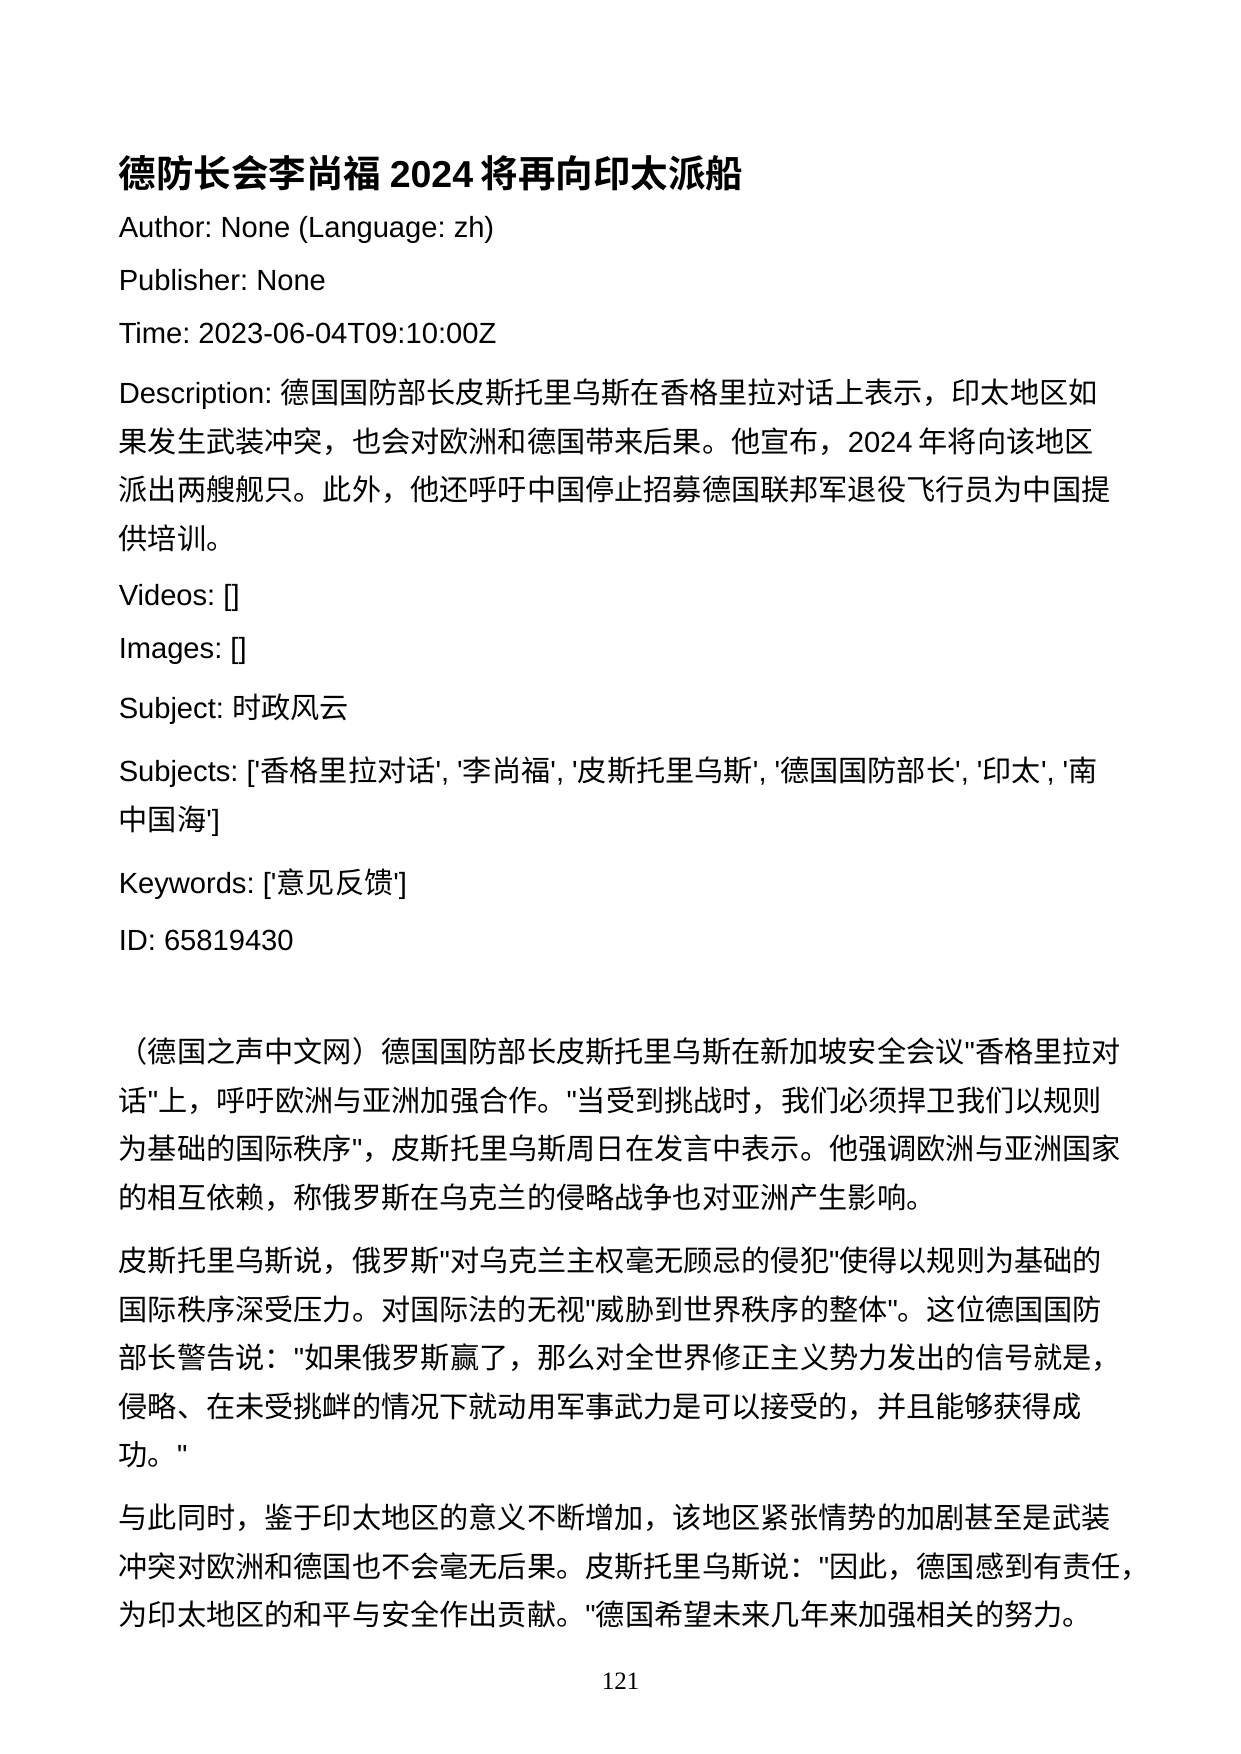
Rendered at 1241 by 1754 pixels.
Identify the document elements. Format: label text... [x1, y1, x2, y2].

text Time: 2023-06-04T09:10:00Z [118, 317, 1122, 350]
text Videos: [] [118, 578, 1122, 612]
text Subject: 时政风云 [118, 685, 1122, 727]
subtitle 德防长会李尚福 2024将再向印太派船 [118, 143, 1122, 198]
text Publisher: None [118, 263, 1122, 297]
text 与此同时，鉴于印太地区的意义不断增加，该地区紧张情势的加剧甚至是武装冲突对欧洲和德国也不会毫无后果。皮斯托里乌斯说："因此，德国感到有责任，为印太地区的和平与安全作出贡献。"德国希望未来几年来加强相关的努力。 [118, 1495, 1122, 1634]
text Subjects: ['香格里拉对话', '李尚福', '皮斯托里乌斯', '德国国防部长', '印太', '南中国海'] [118, 748, 1122, 839]
text Keywords: ['意见反馈'] [118, 859, 1122, 902]
text （德国之声中文网）德国国防部长皮斯托里乌斯在新加坡安全会议"香格里拉对话"上，呼吁欧洲与亚洲加强合作。"当受到挑战时，我们必须捍卫我们以规则为基础的国际秩序"，皮斯托里乌斯周日在发言中表示。他强调欧洲与亚洲国家的相互依赖，称俄罗斯在乌克兰的侵略战争也对亚洲产生影响。 [118, 1029, 1122, 1217]
text Images: [] [118, 632, 1122, 665]
text Author: None (Language: zh) [118, 210, 1122, 244]
text ID: 65819430 [118, 923, 1122, 956]
text 皮斯托里乌斯说，俄罗斯"对乌克兰主权毫无顾忌的侵犯"使得以规则为基础的国际秩序深受压力。对国际法的无视"威胁到世界秩序的整体"。这位德国国防部长警告说："如果俄罗斯赢了，那么对全世界修正主义势力发出的信号就是，侵略、在未受挑衅的情况下就动用军事武力是可以接受的，并且能够获得成功。" [118, 1238, 1122, 1474]
text Description: 德国国防部长皮斯托里乌斯在香格里拉对话上表示，印太地区如果发生武装冲突，也会对欧洲和德国带来后果。他宣布，2024年将向该地区派出两艘舰只。此外，他还呼吁中国停止招募德国联邦军退役飞行员为中国提供培训。 [118, 370, 1122, 558]
